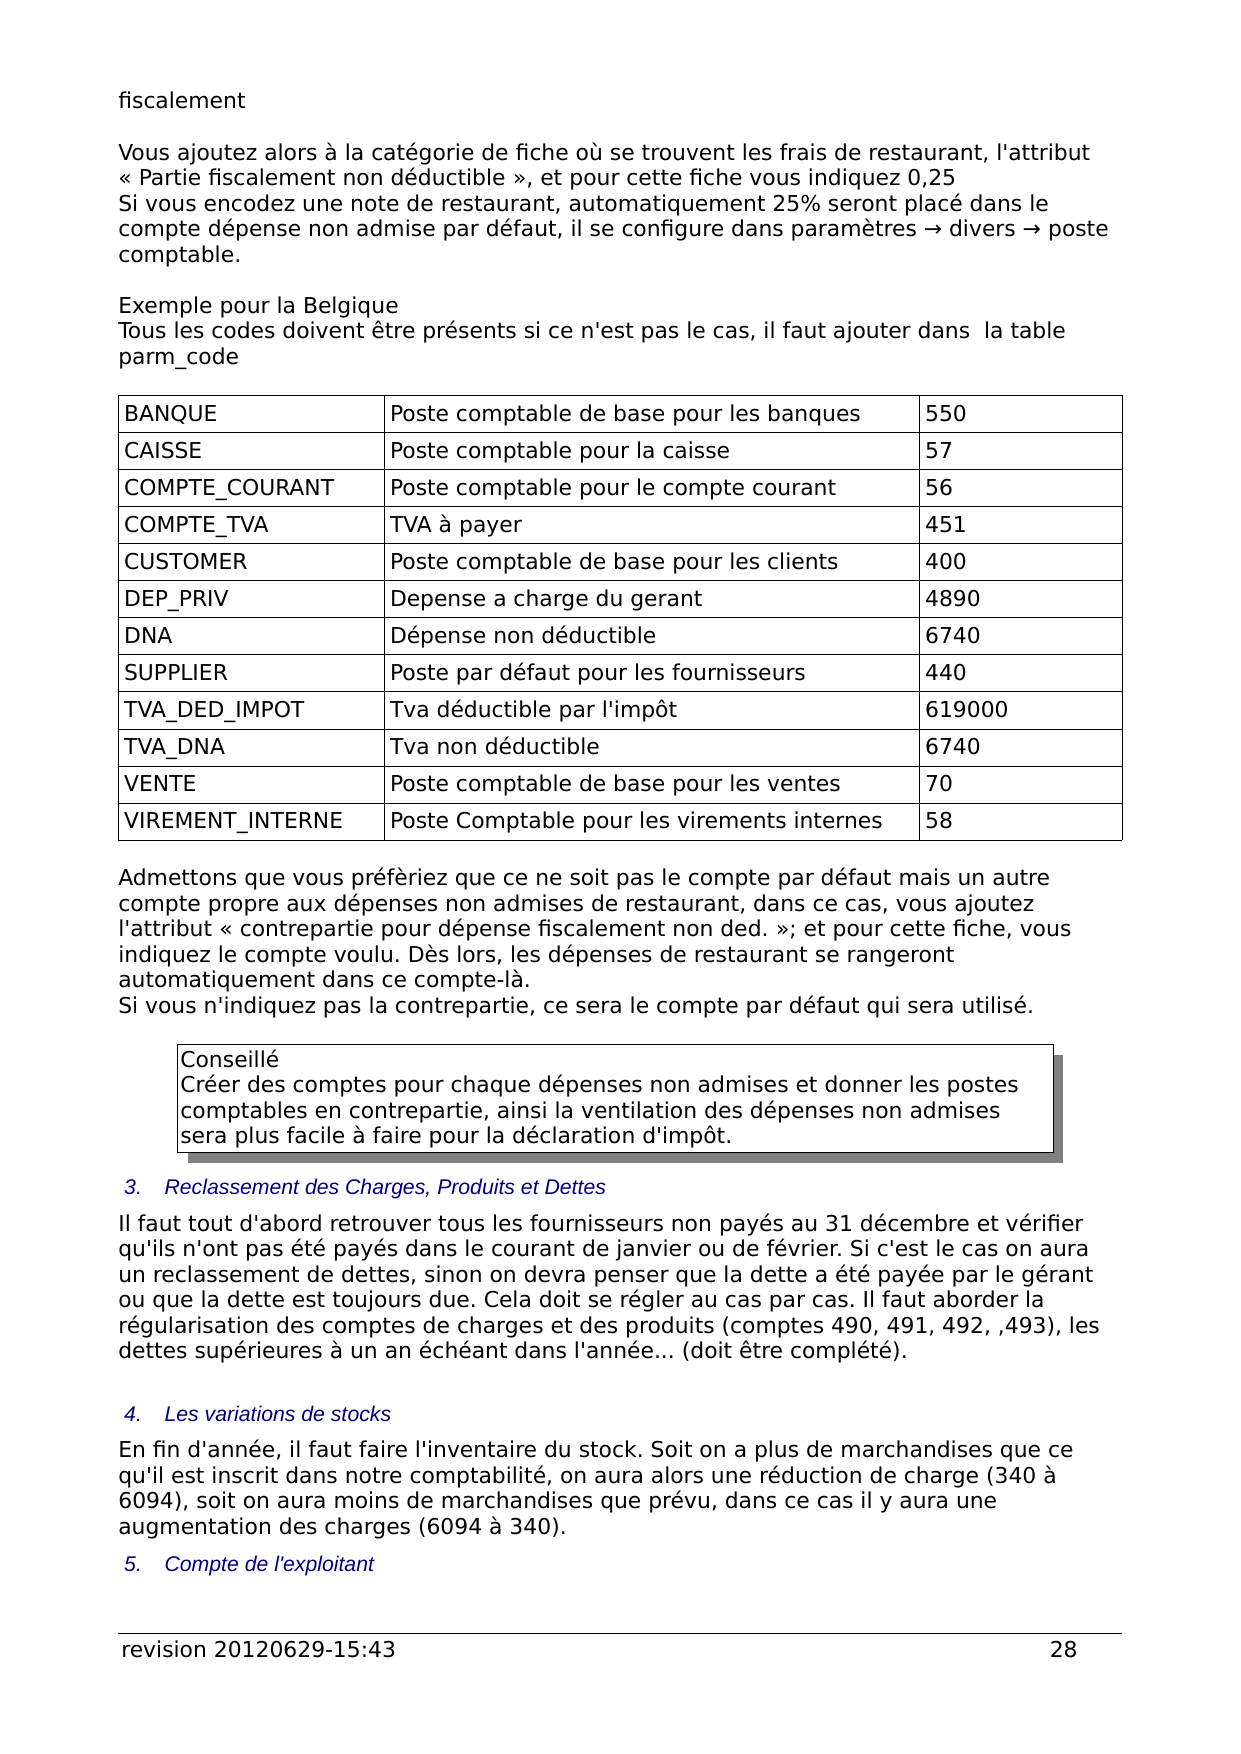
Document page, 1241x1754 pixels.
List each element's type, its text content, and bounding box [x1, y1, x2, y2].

table_cell Tva non déductible [385, 730, 919, 766]
table_cell 57 [920, 433, 1122, 469]
table_cell COMPTE_COURANT [119, 470, 384, 506]
text Créer des comptes pour chaque dépenses non admises et donner les postes comptables en contrepartie, ainsi la ventilation des dépenses non admises sera plus facile à faire pour la déclaration d'impôt. [178, 1069, 1052, 1152]
table_cell Poste Comptable pour les virements internes [385, 804, 919, 840]
table_header BANQUE [119, 396, 384, 432]
table_cell TVA_DNA [119, 730, 384, 766]
table_cell TVA_DED_IMPOT [119, 692, 384, 729]
subtitle Les variations de stocks [118, 1401, 1122, 1426]
table_cell Poste comptable de base pour les clients [385, 544, 919, 580]
table_cell 440 [920, 655, 1122, 691]
table_cell Depense a charge du gerant [385, 581, 919, 617]
text Conseillé [178, 1045, 1052, 1069]
table_cell VIREMENT_INTERNE [119, 804, 384, 840]
table_cell DNA [119, 618, 384, 654]
table_cell 400 [920, 544, 1122, 580]
table_cell Tva déductible par l'impôt [385, 692, 919, 729]
table_cell CUSTOMER [119, 544, 384, 580]
table_cell COMPTE_TVA [119, 507, 384, 543]
text Il faut tout d'abord retrouver tous les fournisseurs non payés au 31 décembre et vérifier qu'ils n'ont pas été payés dans le courant de janvier ou de février. Si c'est le cas on aura un reclassement de dettes, sinon on devra penser que la dette a été payée par le gérant ou que la dette est toujours due. Cela doit se régler au cas par cas. Il faut aborder la régularisation des comptes de charges et des produits (comptes 490, 491, 492, ,493), les dettes supérieures à un an échéant dans l'année... (doit être complété). [118, 1211, 1122, 1364]
subtitle Reclassement des Charges, Produits et Dettes [118, 1174, 1122, 1199]
table_cell Poste comptable pour la caisse [385, 433, 919, 469]
table_header 550 [920, 396, 1122, 432]
text Si vous encodez une note de restaurant, automatiquement 25% seront placé dans le compte dépense non admise par défaut, il se configure dans paramètres → divers → poste comptable. [118, 191, 1122, 267]
text Tous les codes doivent être présents si ce n'est pas le cas, il faut ajouter dans la table parm_code [118, 318, 1122, 369]
table_cell 4890 [920, 581, 1122, 617]
table_cell VENTE [119, 767, 384, 803]
table_cell 6740 [920, 618, 1122, 654]
table_cell Dépense non déductible [385, 618, 919, 654]
table_cell 70 [920, 767, 1122, 803]
table_cell Poste par défaut pour les fournisseurs [385, 655, 919, 691]
table_cell Poste comptable de base pour les ventes [385, 767, 919, 803]
text fiscalement [118, 88, 1122, 114]
table_cell DEP_PRIV [119, 581, 384, 617]
table_cell 451 [920, 507, 1122, 543]
table_cell 619000 [920, 692, 1122, 729]
table_cell TVA à payer [385, 507, 919, 543]
text Si vous n'indiquez pas la contrepartie, ce sera le compte par défaut qui sera utilisé. [118, 993, 1122, 1018]
table_header Poste comptable de base pour les banques [385, 396, 919, 432]
text Vous ajoutez alors à la catégorie de fiche où se trouvent les frais de restaurant, l'attribut « Partie fiscalement non déductible », et pour cette fiche vous indiquez 0,25 [118, 139, 1122, 191]
table_cell Poste comptable pour le compte courant [385, 470, 919, 506]
table_cell SUPPLIER [119, 655, 384, 691]
subtitle Compte de l'exploitant [118, 1551, 1122, 1576]
text En fin d'année, il faut faire l'inventaire du stock. Soit on a plus de marchandises que ce qu'il est inscrit dans notre comptabilité, on aura alors une réduction de charge (340 à 6094), soit on aura moins de marchandises que prévu, dans ce cas il y aura une augmentation des charges (6094 à 340). [118, 1437, 1122, 1539]
table_cell CAISSE [119, 433, 384, 469]
table_cell 56 [920, 470, 1122, 506]
text Exemple pour la Belgique [118, 293, 1122, 318]
table_cell 6740 [920, 730, 1122, 766]
table_cell 58 [920, 804, 1122, 840]
text Admettons que vous préfèriez que ce ne soit pas le compte par défaut mais un autre compte propre aux dépenses non admises de restaurant, dans ce cas, vous ajoutez l'attribut « contrepartie pour dépense fiscalement non ded. »; et pour cette fiche, vous indiquez le compte voulu. Dès lors, les dépenses de restaurant se rangeront automatiquement dans ce compte-là. [118, 865, 1122, 993]
